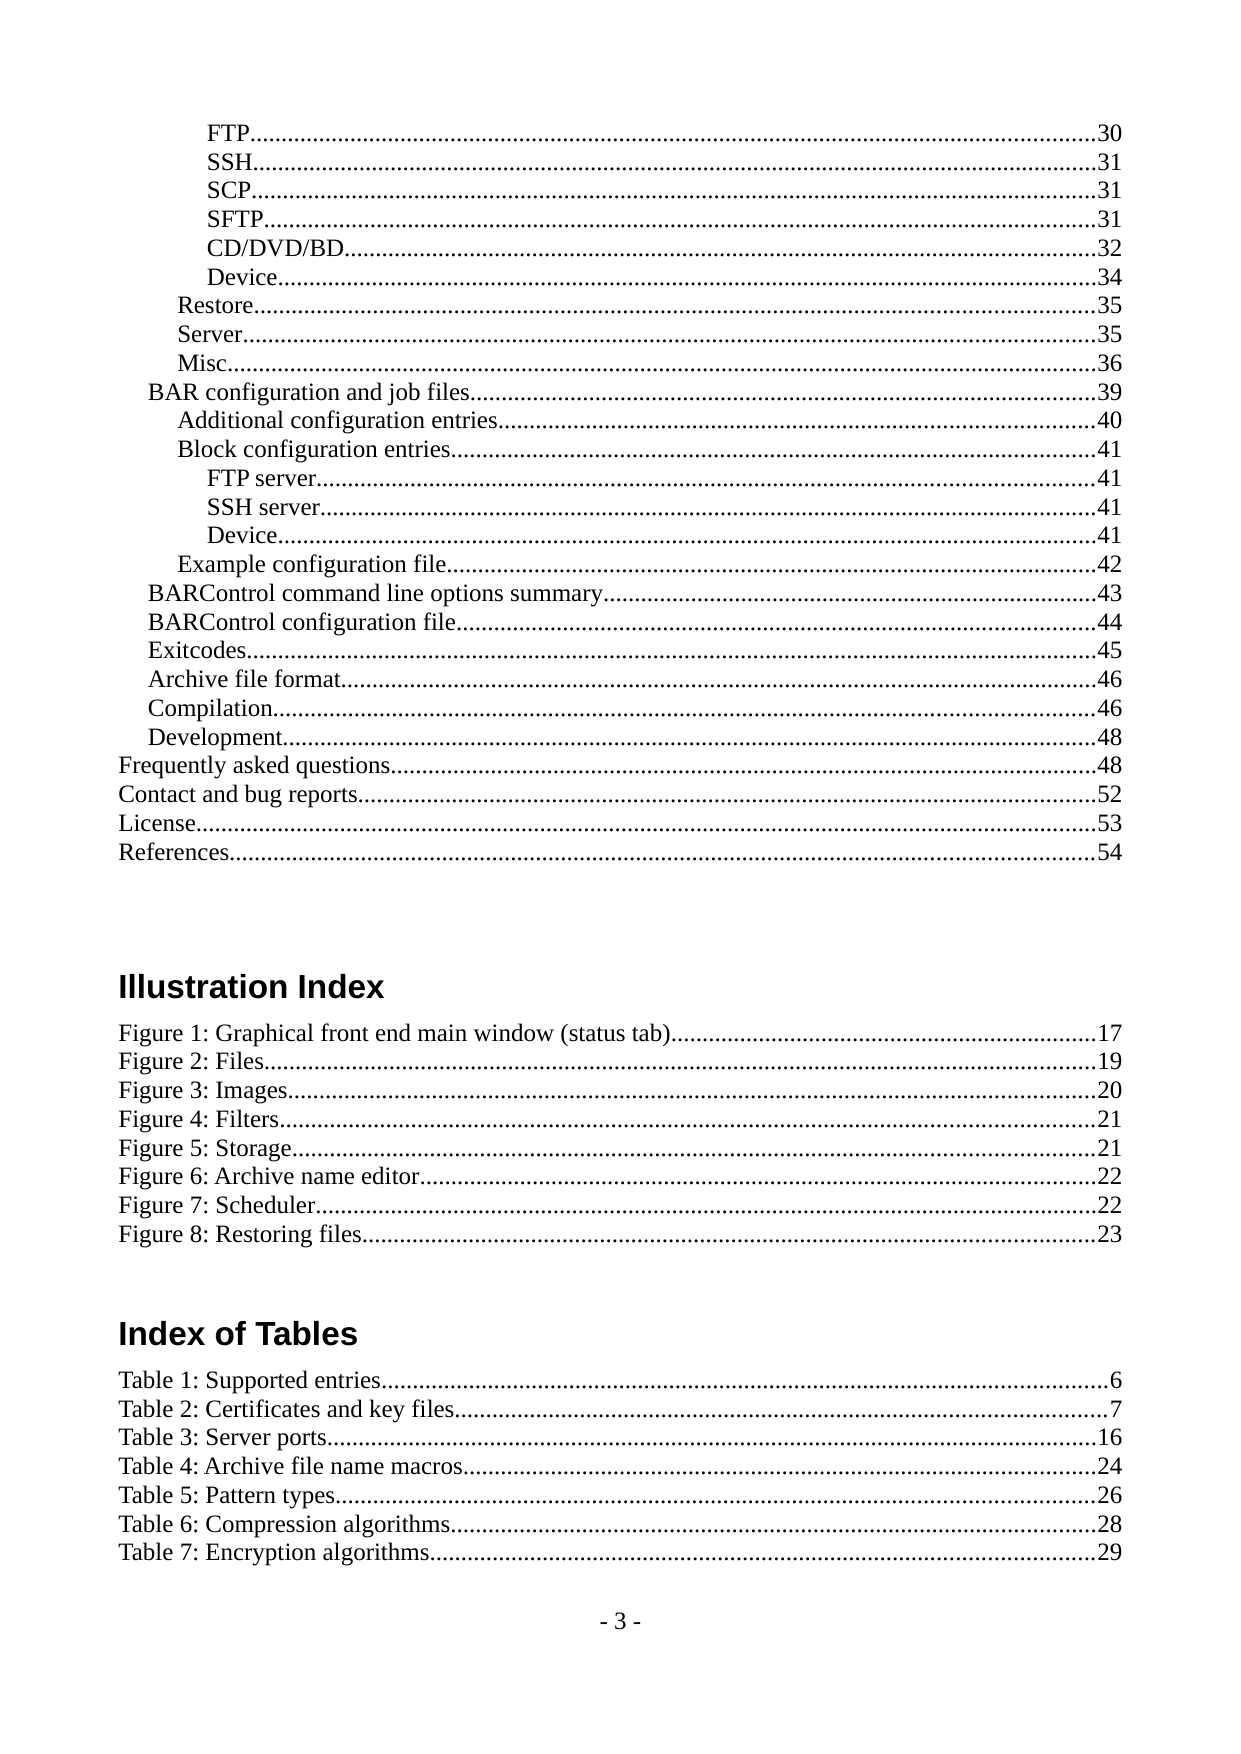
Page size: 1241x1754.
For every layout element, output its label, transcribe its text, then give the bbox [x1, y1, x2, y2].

text Compilation 46 [148, 693, 1122, 722]
text Figure 4: Filters 21 [118, 1104, 1122, 1133]
text Frequently asked questions 48 [118, 751, 1122, 779]
text Development 48 [148, 722, 1122, 751]
text Figure 3: Images 20 [118, 1075, 1122, 1104]
text Figure 6: Archive name editor 22 [118, 1161, 1122, 1190]
text Exitcodes 45 [148, 636, 1122, 664]
text Table 4: Archive file name macros 24 [118, 1451, 1122, 1480]
text Table 1: Supported entries 6 [118, 1365, 1122, 1394]
text Block configuration entries 41 [177, 434, 1122, 463]
text Table 2: Certificates and key files 7 [118, 1394, 1122, 1422]
text Restore 35 [177, 291, 1122, 319]
text Table 3: Server ports 16 [118, 1422, 1122, 1451]
text BAR configuration and job files 39 [148, 377, 1122, 406]
text BARControl configuration file 44 [148, 607, 1122, 636]
text Table 7: Encryption algorithms 29 [118, 1537, 1122, 1566]
text Device 41 [207, 521, 1122, 549]
text Figure 1: Graphical front end main window (status tab) 17 [118, 1018, 1122, 1046]
text References 54 [118, 837, 1122, 866]
text Server 35 [177, 319, 1122, 348]
text Figure 2: Files 19 [118, 1046, 1122, 1075]
text Device 34 [207, 262, 1122, 291]
text SSH server 41 [207, 492, 1122, 521]
text Misc 36 [177, 348, 1122, 377]
text Table 5: Pattern types 26 [118, 1480, 1122, 1509]
text FTP 30 [207, 118, 1122, 147]
text License 53 [118, 808, 1122, 837]
text Example configuration file 42 [177, 549, 1122, 578]
text BARControl command line options summary 43 [148, 578, 1122, 607]
text Figure 5: Storage 21 [118, 1133, 1122, 1161]
text SFTP 31 [207, 204, 1122, 233]
text Archive file format 46 [148, 664, 1122, 693]
text Figure 7: Scheduler 22 [118, 1190, 1122, 1219]
text Contact and bug reports 52 [118, 779, 1122, 808]
text CD/DVD/BD 32 [207, 233, 1122, 262]
text SSH 31 [207, 147, 1122, 176]
text Additional configuration entries 40 [177, 406, 1122, 434]
text Figure 8: Restoring files 23 [118, 1219, 1122, 1248]
text FTP server 41 [207, 463, 1122, 492]
subtitle Illustration Index [118, 967, 1122, 1005]
text Table 6: Compression algorithms 28 [118, 1509, 1122, 1537]
subtitle Index of Tables [118, 1314, 1122, 1352]
text SCP 31 [207, 176, 1122, 204]
